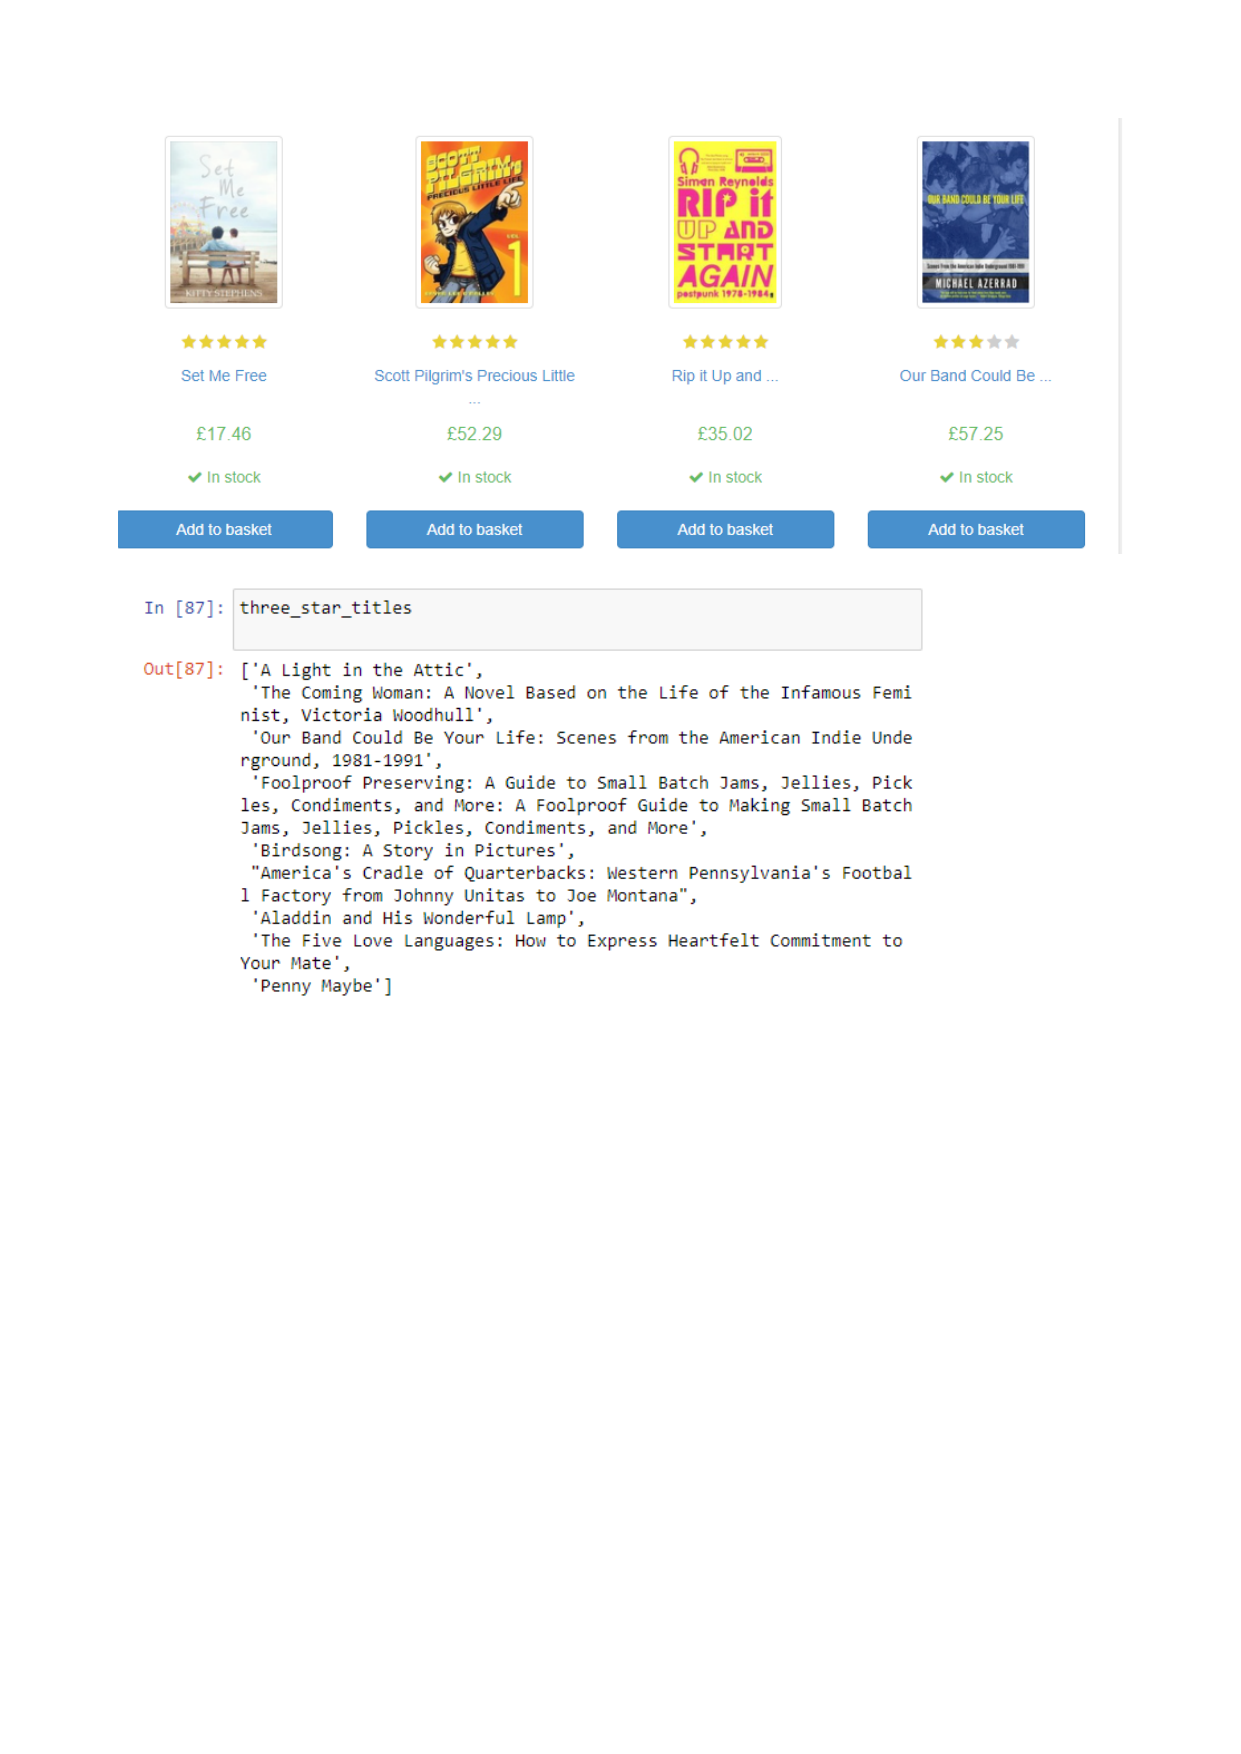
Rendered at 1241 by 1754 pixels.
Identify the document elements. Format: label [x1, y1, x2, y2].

picture [131, 582, 928, 1009]
picture [118, 118, 1123, 554]
